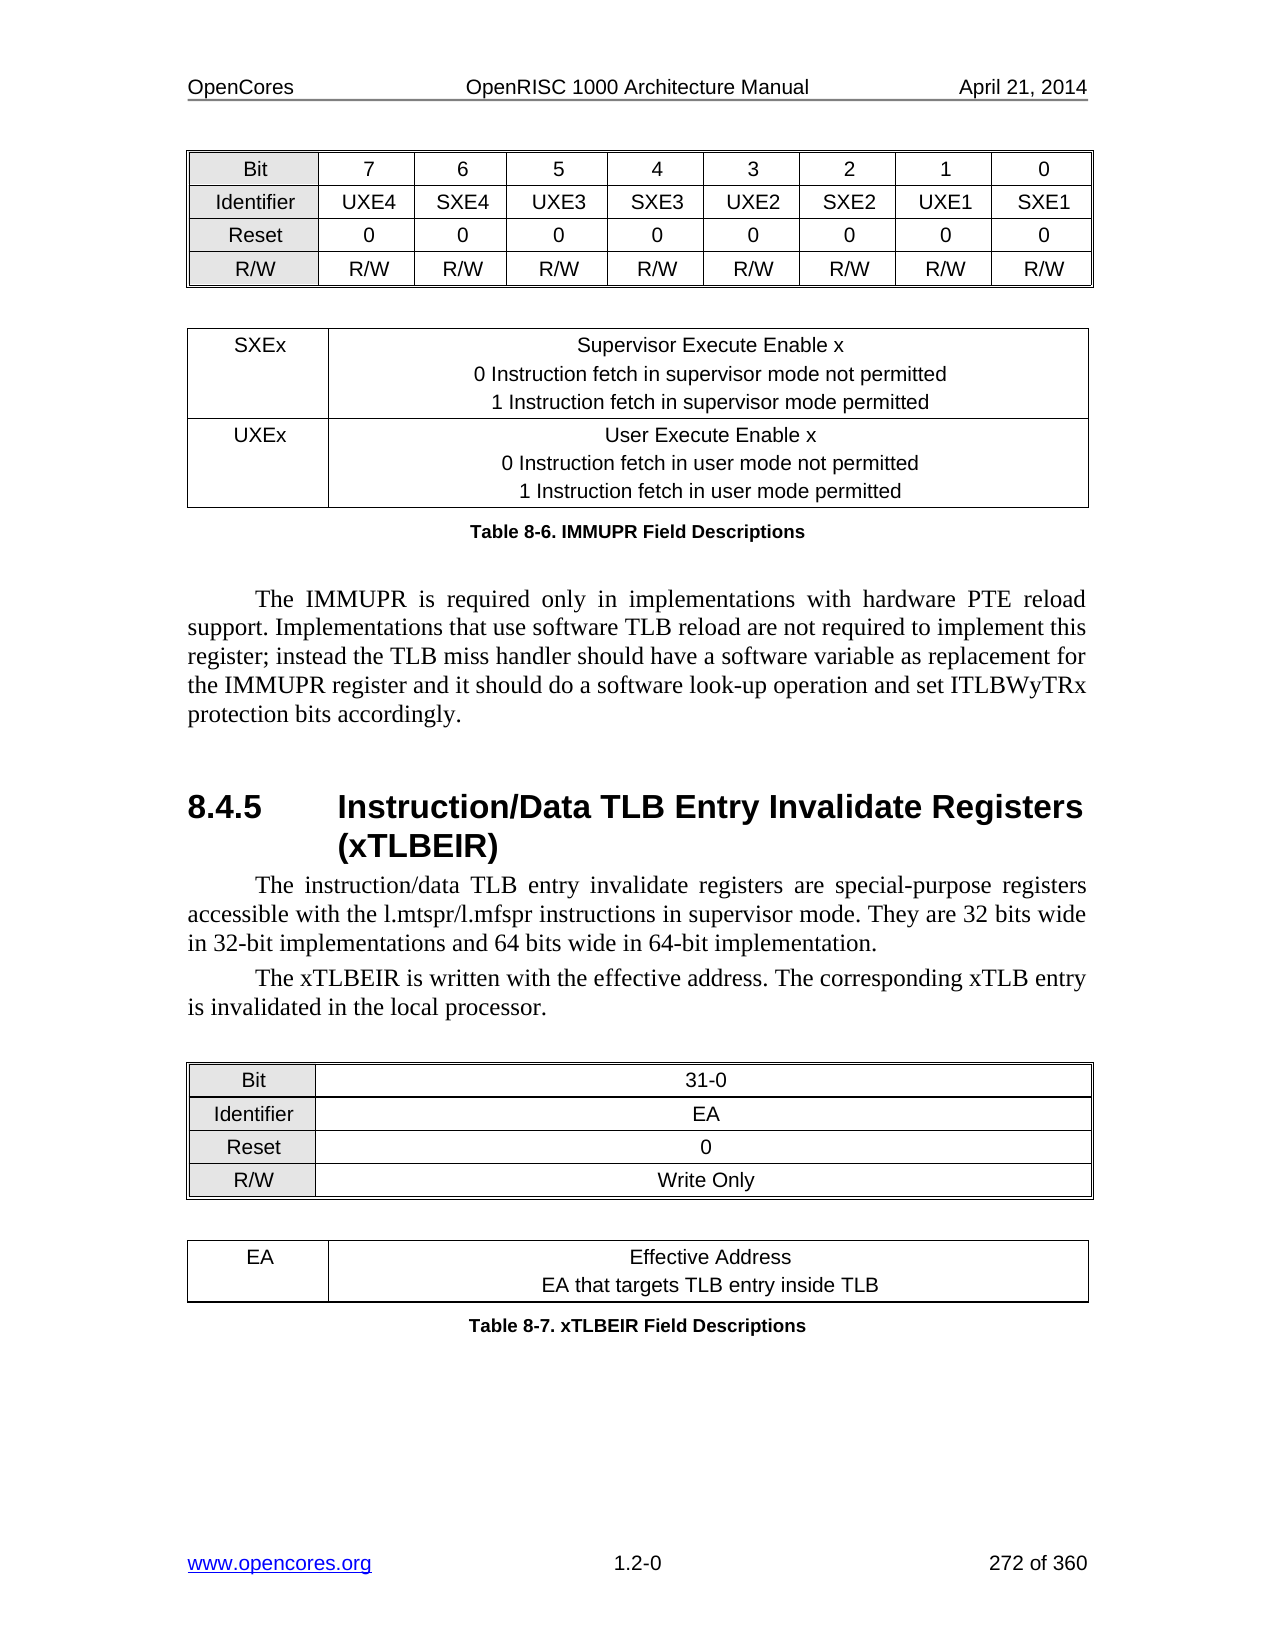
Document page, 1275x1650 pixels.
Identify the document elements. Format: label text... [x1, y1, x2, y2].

table_cell R/W [608, 252, 703, 284]
table_cell User Execute Enable x 0 Instruction fetch in user mode not permitted 1 Instruction fetch in user mode permitted [329, 419, 1088, 507]
table_cell EA [316, 1098, 1091, 1130]
table_header EA [188, 1241, 328, 1301]
table_header 7 [319, 153, 414, 184]
text Table 8-6. IMMUPR Field Descriptions [187, 521, 1087, 542]
table_cell 0 [415, 219, 506, 251]
subtitle Instruction/Data TLB Entry Invalidate Registers (xTLBEIR) [187, 787, 1087, 864]
table_header 1 [896, 153, 991, 184]
table_cell SXE4 [415, 186, 506, 218]
table_cell R/W [415, 252, 506, 284]
table_header 0 [992, 153, 1091, 184]
table_cell R/W [896, 252, 991, 284]
table_header 4 [608, 153, 703, 184]
table_cell 0 [704, 219, 799, 251]
table_cell 0 [896, 219, 991, 251]
table_cell R/W [507, 252, 607, 284]
table_cell 0 [608, 219, 703, 251]
table_header 5 [507, 153, 607, 184]
table_cell R/W [319, 252, 414, 284]
table_cell 0 [507, 219, 607, 251]
table_cell Identifier [190, 186, 318, 218]
table_cell R/W [190, 252, 318, 284]
table_cell Reset [190, 219, 318, 251]
table_header Effective Address EA that targets TLB entry inside TLB [329, 1241, 1088, 1301]
table_cell UXE3 [507, 186, 607, 218]
table_cell Identifier [190, 1098, 315, 1130]
text The IMMUPR is required only in implementations with hardware PTE reload support. Implementations that use software TLB reload are not required to implement this register; instead the TLB miss handler should have a software variable as replacement for the IMMUPR register and it should do a software look-up operation and set ITLBWyTRx protection bits accordingly. [187, 584, 1087, 727]
table_header SXEx [188, 329, 328, 418]
table_header 6 [415, 153, 506, 184]
table_cell SXE1 [992, 186, 1091, 218]
table_cell R/W [992, 252, 1091, 284]
text The instruction/data TLB entry invalidate registers are special-purpose registers accessible with the l.mtspr/l.mfspr instructions in supervisor mode. They are 32 bits wide in 32-bit implementations and 64 bits wide in 64-bit implementation. [187, 871, 1087, 957]
table_cell 0 [316, 1131, 1091, 1163]
table_cell R/W [800, 252, 895, 284]
table_header Bit [190, 153, 318, 184]
table_cell UXE4 [319, 186, 414, 218]
table_cell R/W [704, 252, 799, 284]
table_cell 0 [319, 219, 414, 251]
table_header 3 [704, 153, 799, 184]
table_cell 0 [992, 219, 1091, 251]
table_header 2 [800, 153, 895, 184]
text Table 8-7. xTLBEIR Field Descriptions [187, 1315, 1087, 1336]
table_cell Write Only [316, 1164, 1091, 1196]
table_cell SXE3 [608, 186, 703, 218]
table_header Supervisor Execute Enable x 0 Instruction fetch in supervisor mode not permitted 1 Instruction fetch in supervisor mode permitted [329, 329, 1088, 418]
table_cell R/W [190, 1164, 315, 1196]
table_cell UXE2 [704, 186, 799, 218]
table_cell Reset [190, 1131, 315, 1163]
table_header 31-0 [316, 1065, 1091, 1096]
table_header Bit [190, 1065, 315, 1096]
table_cell 0 [800, 219, 895, 251]
table_cell UXE1 [896, 186, 991, 218]
table_cell SXE2 [800, 186, 895, 218]
table_cell UXEx [188, 419, 328, 507]
text The xTLBEIR is written with the effective address. The corresponding xTLB entry is invalidated in the local processor. [187, 963, 1087, 1021]
